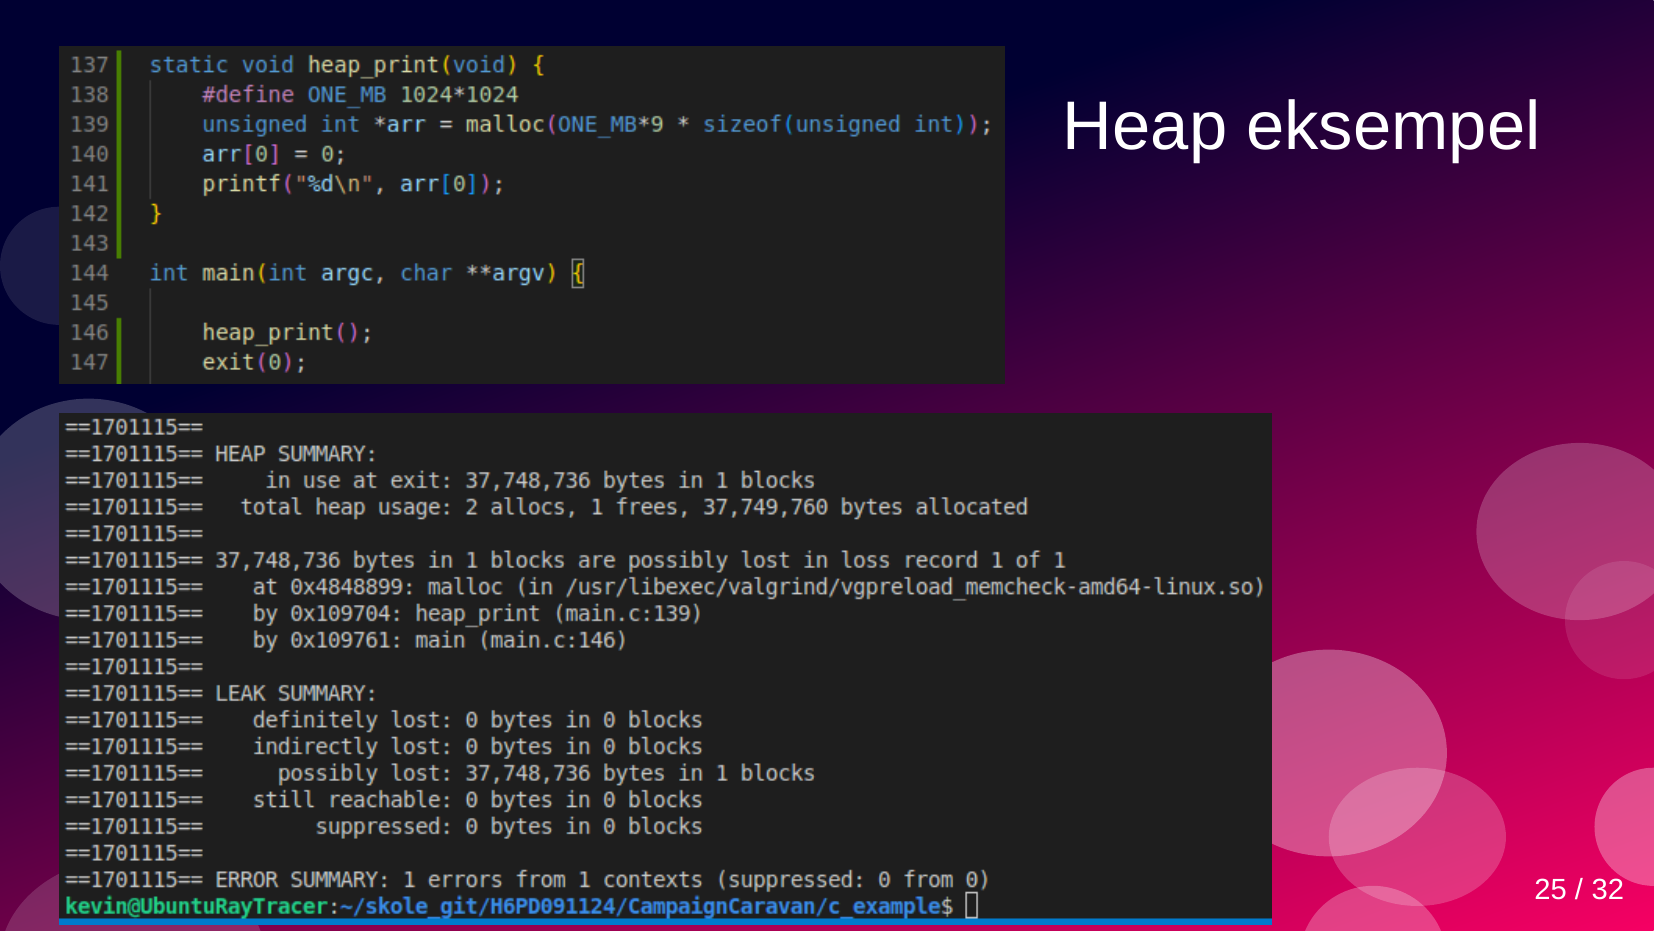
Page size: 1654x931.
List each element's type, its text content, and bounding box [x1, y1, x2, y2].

picture [59, 46, 1005, 384]
title Heap eksempel [1062, 44, 1625, 207]
picture [59, 413, 1272, 925]
